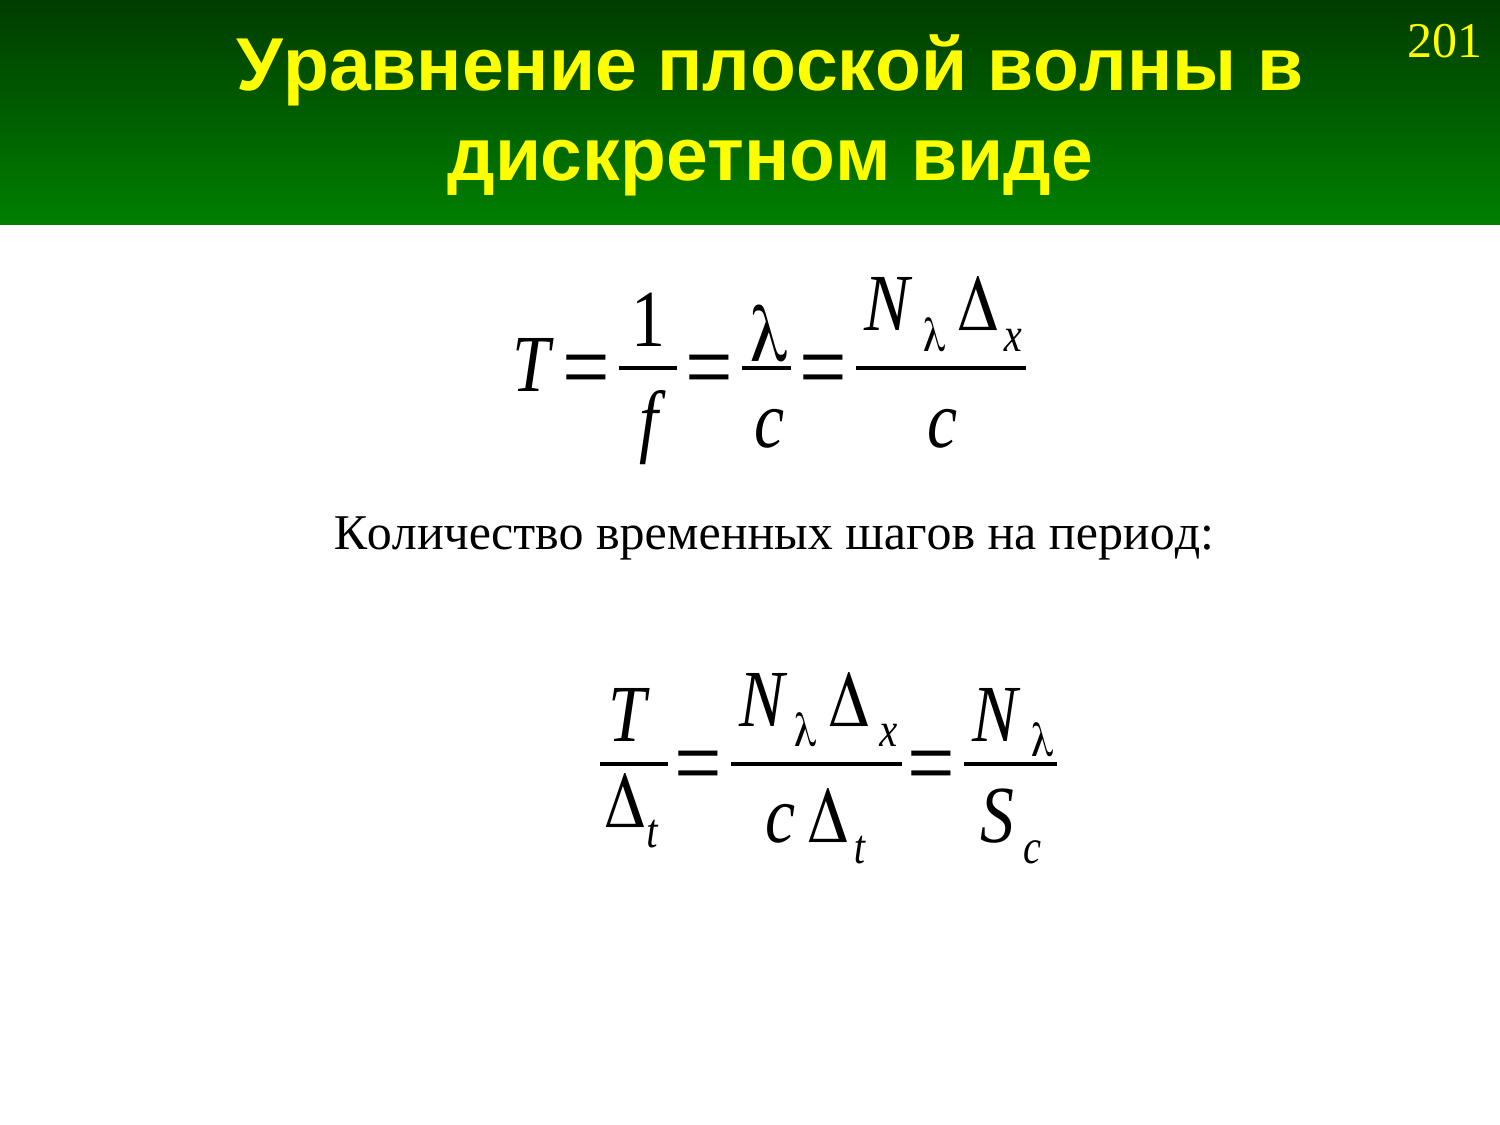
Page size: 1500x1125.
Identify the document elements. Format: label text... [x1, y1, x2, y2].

chart [496, 259, 1047, 467]
chart [578, 655, 1078, 875]
title Уравнение плоской волны в дискретном виде [100, 7, 1441, 204]
text_box Количество временных шагов на период: [318, 492, 1230, 567]
